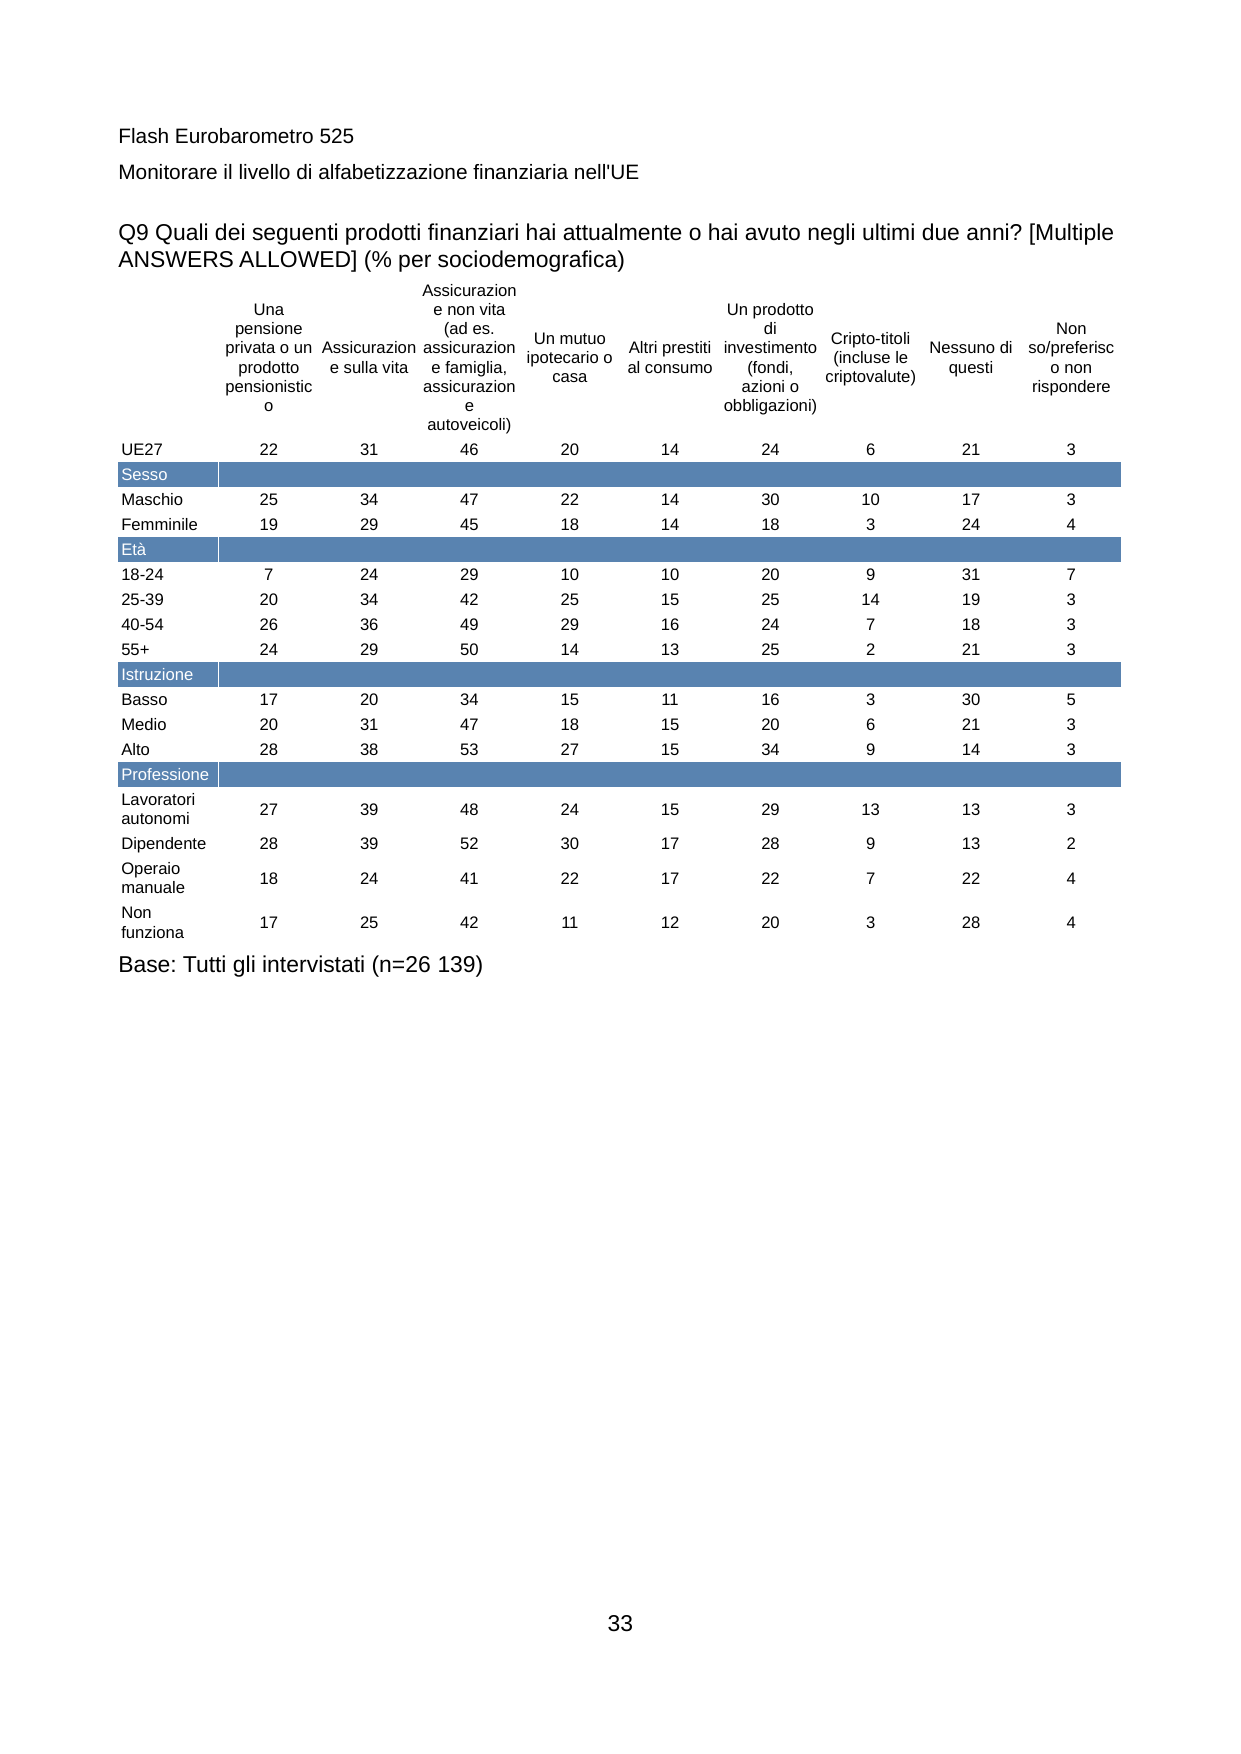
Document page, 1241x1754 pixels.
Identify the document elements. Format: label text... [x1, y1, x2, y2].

table_cell Maschio [118, 487, 218, 512]
table_cell 49 [419, 612, 519, 637]
table_cell [1021, 662, 1121, 687]
table_cell 25 [319, 900, 419, 944]
table_cell 2 [1021, 831, 1121, 856]
table_cell [519, 462, 620, 487]
table_cell 16 [620, 612, 720, 637]
table_cell 3 [1021, 587, 1121, 612]
table_cell 3 [1021, 637, 1121, 662]
table_cell 26 [219, 612, 319, 637]
table_cell 31 [319, 712, 419, 737]
table_cell 39 [319, 787, 419, 831]
table_cell 20 [319, 687, 419, 712]
table_cell [419, 662, 519, 687]
table_cell 28 [720, 831, 820, 856]
table_cell 3 [820, 900, 921, 944]
table_cell [921, 537, 1021, 562]
table_cell Alto [118, 737, 218, 762]
table_cell [219, 762, 319, 787]
table_cell [419, 537, 519, 562]
table_cell Sesso [118, 462, 218, 487]
table_header Un prodotto di investimento (fondi, azioni o obbligazioni) [720, 278, 820, 437]
table_cell 18 [519, 712, 620, 737]
table_cell 17 [219, 687, 319, 712]
table_cell 25-39 [118, 587, 218, 612]
table_cell 17 [620, 831, 720, 856]
table_cell 20 [219, 712, 319, 737]
table_cell 27 [219, 787, 319, 831]
table_cell [219, 537, 319, 562]
table_cell 41 [419, 856, 519, 900]
table_cell [620, 537, 720, 562]
table_header Una pensione privata o un prodotto pensionistico [219, 278, 319, 437]
table_cell 24 [219, 637, 319, 662]
table_cell 15 [620, 787, 720, 831]
table_cell 14 [620, 512, 720, 537]
table_cell 2 [820, 637, 921, 662]
table_cell [620, 462, 720, 487]
table_cell 53 [419, 737, 519, 762]
table_cell 6 [820, 712, 921, 737]
table_cell 20 [720, 712, 820, 737]
table_cell 34 [720, 737, 820, 762]
table_cell [319, 662, 419, 687]
table_cell 7 [820, 612, 921, 637]
table_cell 34 [419, 687, 519, 712]
table_cell 14 [620, 437, 720, 462]
table_cell 17 [921, 487, 1021, 512]
table_cell [419, 762, 519, 787]
table_cell 22 [921, 856, 1021, 900]
table_cell [1021, 462, 1121, 487]
table_cell [820, 662, 921, 687]
table_cell Professione [118, 762, 218, 787]
table_cell 7 [1021, 562, 1121, 587]
table_cell 28 [219, 831, 319, 856]
table_cell 3 [820, 687, 921, 712]
table_cell 47 [419, 487, 519, 512]
table_cell 48 [419, 787, 519, 831]
table_cell 22 [720, 856, 820, 900]
table_cell [519, 762, 620, 787]
table_cell 6 [820, 437, 921, 462]
table_cell [319, 537, 419, 562]
table_cell [620, 762, 720, 787]
table_cell 29 [720, 787, 820, 831]
table_cell [720, 662, 820, 687]
table_cell 22 [219, 437, 319, 462]
table_cell 10 [820, 487, 921, 512]
table_cell 3 [1021, 712, 1121, 737]
table_cell 24 [921, 512, 1021, 537]
table_cell 20 [519, 437, 620, 462]
table_cell 16 [720, 687, 820, 712]
table_cell 22 [519, 856, 620, 900]
table_header Un mutuo ipotecario o casa [519, 278, 620, 437]
table_cell 29 [419, 562, 519, 587]
text Q9 Quali dei seguenti prodotti finanziari hai attualmente o hai avuto negli ultimi due anni? [Multiple ANSWERS ALLOWED] (% per sociodemografica) [118, 219, 1122, 272]
table_cell 38 [319, 737, 419, 762]
table_cell 29 [319, 512, 419, 537]
table_cell 14 [519, 637, 620, 662]
table_cell 34 [319, 487, 419, 512]
table_cell 28 [219, 737, 319, 762]
table_cell 31 [921, 562, 1021, 587]
table_cell Medio [118, 712, 218, 737]
table_cell 22 [519, 487, 620, 512]
table_cell Non funziona [118, 900, 218, 944]
table_cell [820, 762, 921, 787]
table_cell [820, 462, 921, 487]
table_cell 42 [419, 587, 519, 612]
table_cell 55+ [118, 637, 218, 662]
table_cell 20 [720, 562, 820, 587]
table_cell UE27 [118, 437, 218, 462]
table_cell 13 [921, 831, 1021, 856]
table_cell 15 [620, 737, 720, 762]
table_cell [1021, 762, 1121, 787]
table_cell 3 [1021, 487, 1121, 512]
table_cell [620, 662, 720, 687]
table_cell 31 [319, 437, 419, 462]
table_cell 25 [519, 587, 620, 612]
table_cell 30 [720, 487, 820, 512]
table_cell [720, 462, 820, 487]
table_cell 15 [620, 587, 720, 612]
table_cell [1021, 537, 1121, 562]
table_cell 18 [720, 512, 820, 537]
table_cell [519, 537, 620, 562]
table_cell [219, 462, 319, 487]
table_header Assicurazione sulla vita [319, 278, 419, 437]
table_cell 3 [820, 512, 921, 537]
table_cell 3 [1021, 612, 1121, 637]
table_cell 12 [620, 900, 720, 944]
table_cell 10 [620, 562, 720, 587]
table_cell 4 [1021, 900, 1121, 944]
table_cell Femminile [118, 512, 218, 537]
table_cell 24 [519, 787, 620, 831]
table_cell 34 [319, 587, 419, 612]
table_cell 18 [519, 512, 620, 537]
table_cell 25 [720, 637, 820, 662]
table_header Assicurazione non vita (ad es. assicurazione famiglia, assicurazione autoveicoli) [419, 278, 519, 437]
table_header Non so/preferisco non rispondere [1021, 278, 1121, 437]
table_cell [820, 537, 921, 562]
table_cell 20 [720, 900, 820, 944]
table_cell 29 [319, 637, 419, 662]
table_cell Età [118, 537, 218, 562]
table_cell 15 [620, 712, 720, 737]
table_cell 39 [319, 831, 419, 856]
table_cell 52 [419, 831, 519, 856]
table_cell 21 [921, 712, 1021, 737]
table_cell 30 [921, 687, 1021, 712]
table_cell 11 [519, 900, 620, 944]
table_cell 42 [419, 900, 519, 944]
table_cell 9 [820, 737, 921, 762]
table_cell 10 [519, 562, 620, 587]
table_cell 24 [720, 437, 820, 462]
table_cell 46 [419, 437, 519, 462]
table_cell 7 [219, 562, 319, 587]
table_cell [519, 662, 620, 687]
table_cell [419, 462, 519, 487]
table_cell 21 [921, 437, 1021, 462]
table_cell 14 [620, 487, 720, 512]
table_cell 36 [319, 612, 419, 637]
table_cell 4 [1021, 856, 1121, 900]
table_cell 25 [720, 587, 820, 612]
table_cell 18 [219, 856, 319, 900]
table_cell 45 [419, 512, 519, 537]
table_header Altri prestiti al consumo [620, 278, 720, 437]
table_cell 47 [419, 712, 519, 737]
table_cell 3 [1021, 787, 1121, 831]
table_cell 3 [1021, 737, 1121, 762]
table_cell [921, 662, 1021, 687]
table_cell 4 [1021, 512, 1121, 537]
table_cell 13 [921, 787, 1021, 831]
table_cell 24 [720, 612, 820, 637]
table_header Cripto-titoli (incluse le criptovalute) [820, 278, 921, 437]
table_cell 17 [620, 856, 720, 900]
table_cell 25 [219, 487, 319, 512]
table_cell [219, 662, 319, 687]
table_cell 13 [820, 787, 921, 831]
table_cell [319, 462, 419, 487]
table_cell 40-54 [118, 612, 218, 637]
table_cell Dipendente [118, 831, 218, 856]
table_cell 30 [519, 831, 620, 856]
table_cell 17 [219, 900, 319, 944]
table_cell 11 [620, 687, 720, 712]
table_cell 13 [620, 637, 720, 662]
table_cell 28 [921, 900, 1021, 944]
table_cell Istruzione [118, 662, 218, 687]
table_cell Basso [118, 687, 218, 712]
table_cell 14 [921, 737, 1021, 762]
table_cell 15 [519, 687, 620, 712]
table_cell [319, 762, 419, 787]
table_cell [921, 762, 1021, 787]
table_cell [720, 762, 820, 787]
table_cell 5 [1021, 687, 1121, 712]
table_cell 24 [319, 856, 419, 900]
table_header [118, 278, 218, 437]
table_cell 18 [921, 612, 1021, 637]
table_cell 21 [921, 637, 1021, 662]
table_cell 50 [419, 637, 519, 662]
table_cell 14 [820, 587, 921, 612]
table_cell 3 [1021, 437, 1121, 462]
table_cell Operaio manuale [118, 856, 218, 900]
table_cell 9 [820, 562, 921, 587]
table_cell 20 [219, 587, 319, 612]
table_cell [720, 537, 820, 562]
table_cell 7 [820, 856, 921, 900]
table_cell 19 [219, 512, 319, 537]
table_header Nessuno di questi [921, 278, 1021, 437]
table_cell 29 [519, 612, 620, 637]
table_cell Lavoratori autonomi [118, 787, 218, 831]
table_cell [921, 462, 1021, 487]
table_cell 19 [921, 587, 1021, 612]
table_cell 9 [820, 831, 921, 856]
table_cell 24 [319, 562, 419, 587]
text Base: Tutti gli intervistati (n=26 139) [118, 951, 1122, 977]
table_cell 18-24 [118, 562, 218, 587]
table_cell 27 [519, 737, 620, 762]
